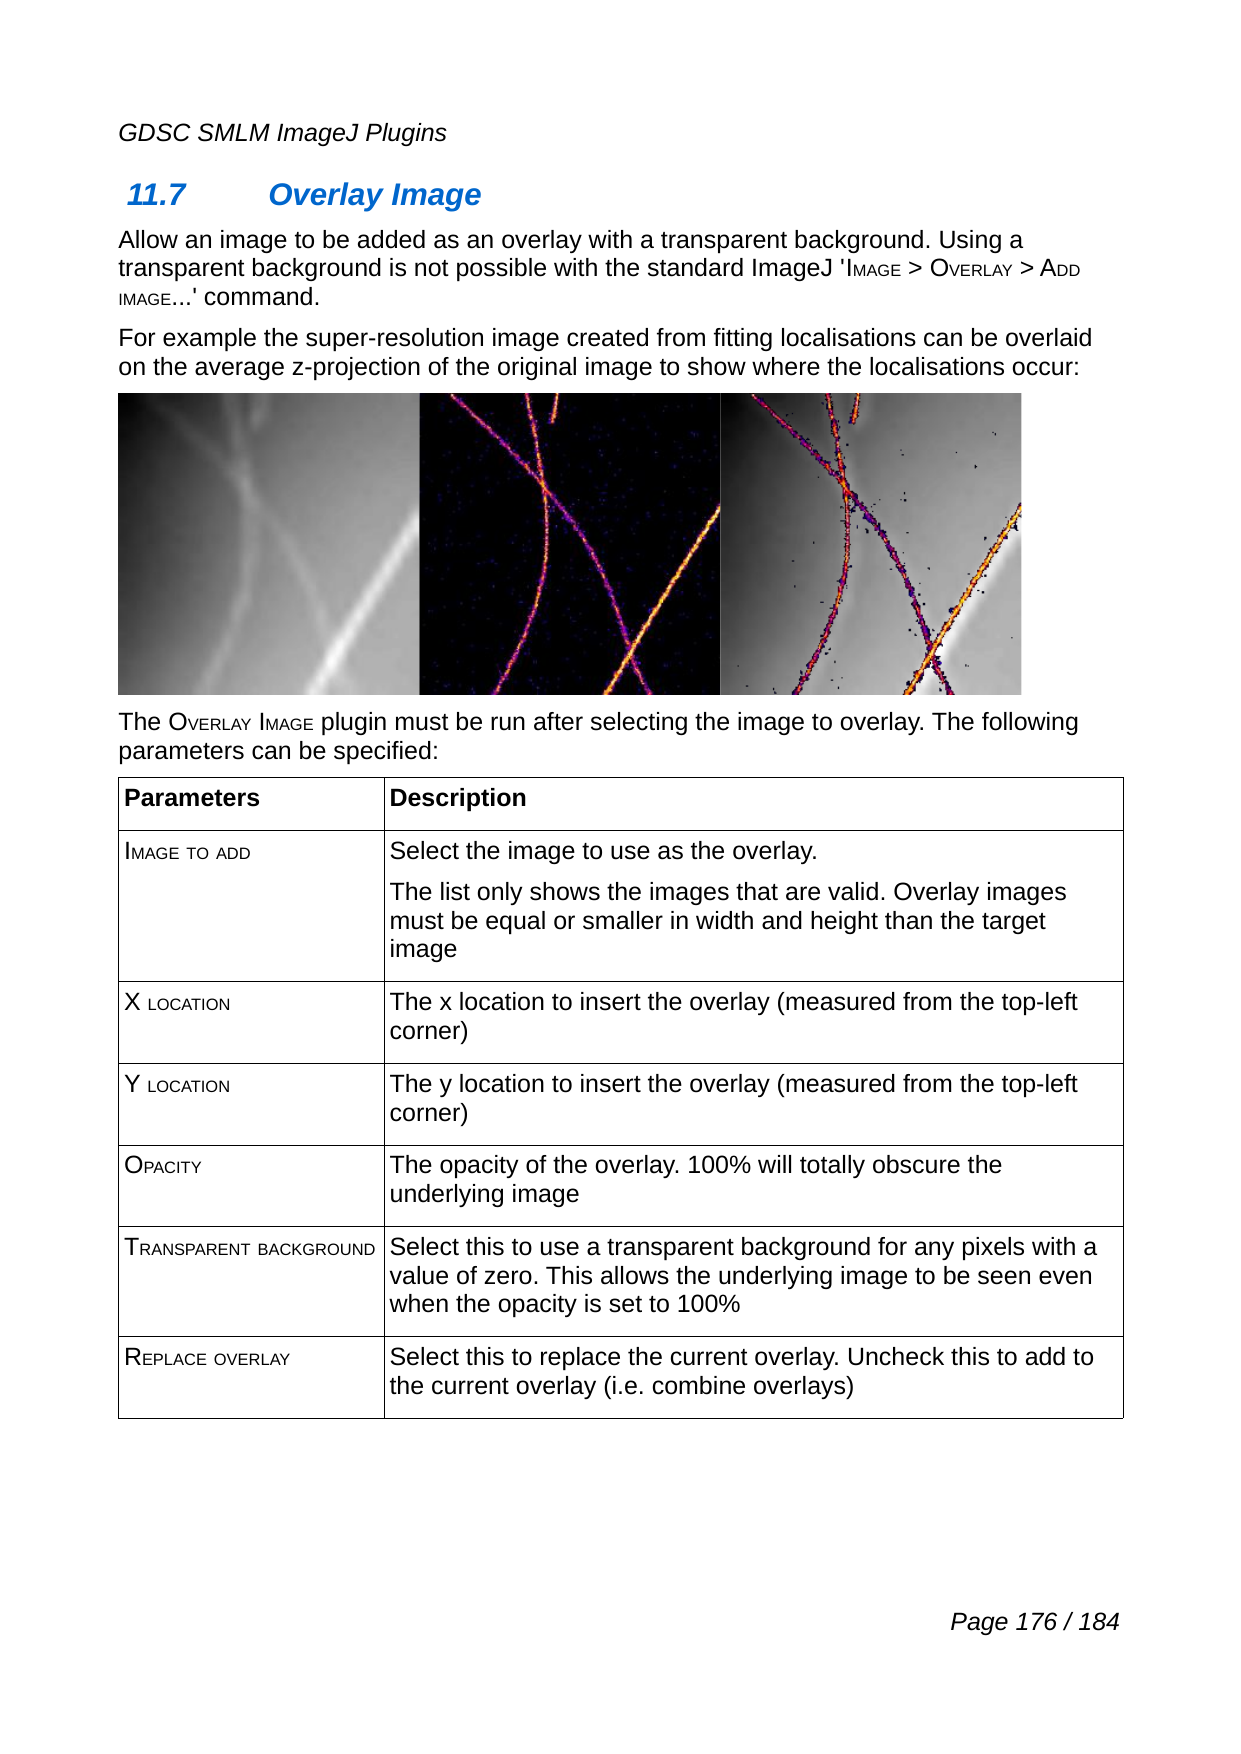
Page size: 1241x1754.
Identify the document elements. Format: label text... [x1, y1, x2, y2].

table_cell Select the image to use as the overlay. The list only shows the images that are valid. Overlay images must be equal or smaller in width and height than the target image [385, 831, 1123, 981]
table_cell The y location to insert the overlay (measured from the top-left corner) [385, 1064, 1123, 1144]
table_cell Replace overlay [119, 1337, 384, 1418]
text The Overlay Image plugin must be run after selecting the image to overlay. The following parameters can be specified: [118, 707, 1122, 764]
table_cell Select this to use a transparent background for any pixels with a value of zero. This allows the underlying image to be seen even when the opacity is set to 100% [385, 1227, 1123, 1336]
table_cell X location [119, 982, 384, 1063]
table_cell The x location to insert the overlay (measured from the top-left corner) [385, 982, 1123, 1063]
table_cell Opacity [119, 1146, 384, 1226]
table_header Description [385, 778, 1123, 830]
table_cell Select this to replace the current overlay. Uncheck this to add to the current overlay (i.e. combine overlays) [385, 1337, 1123, 1418]
table_cell The opacity of the overlay. 100% will totally obscure the underlying image [385, 1146, 1123, 1226]
picture [118, 393, 1022, 695]
table_cell Image to add [119, 831, 384, 981]
table_header Parameters [119, 778, 384, 830]
table_cell Transparent background [119, 1227, 384, 1336]
text Allow an image to be added as an overlay with a transparent background. Using a transparent background is not possible with the standard ImageJ 'Image > Overlay > Add image...' command. [118, 225, 1122, 311]
text For example the super-resolution image created from fitting localisations can be overlaid on the average z-projection of the original image to show where the localisations occur: [118, 323, 1122, 381]
subtitle Overlay Image [118, 176, 1122, 212]
table_cell Y location [119, 1064, 384, 1144]
